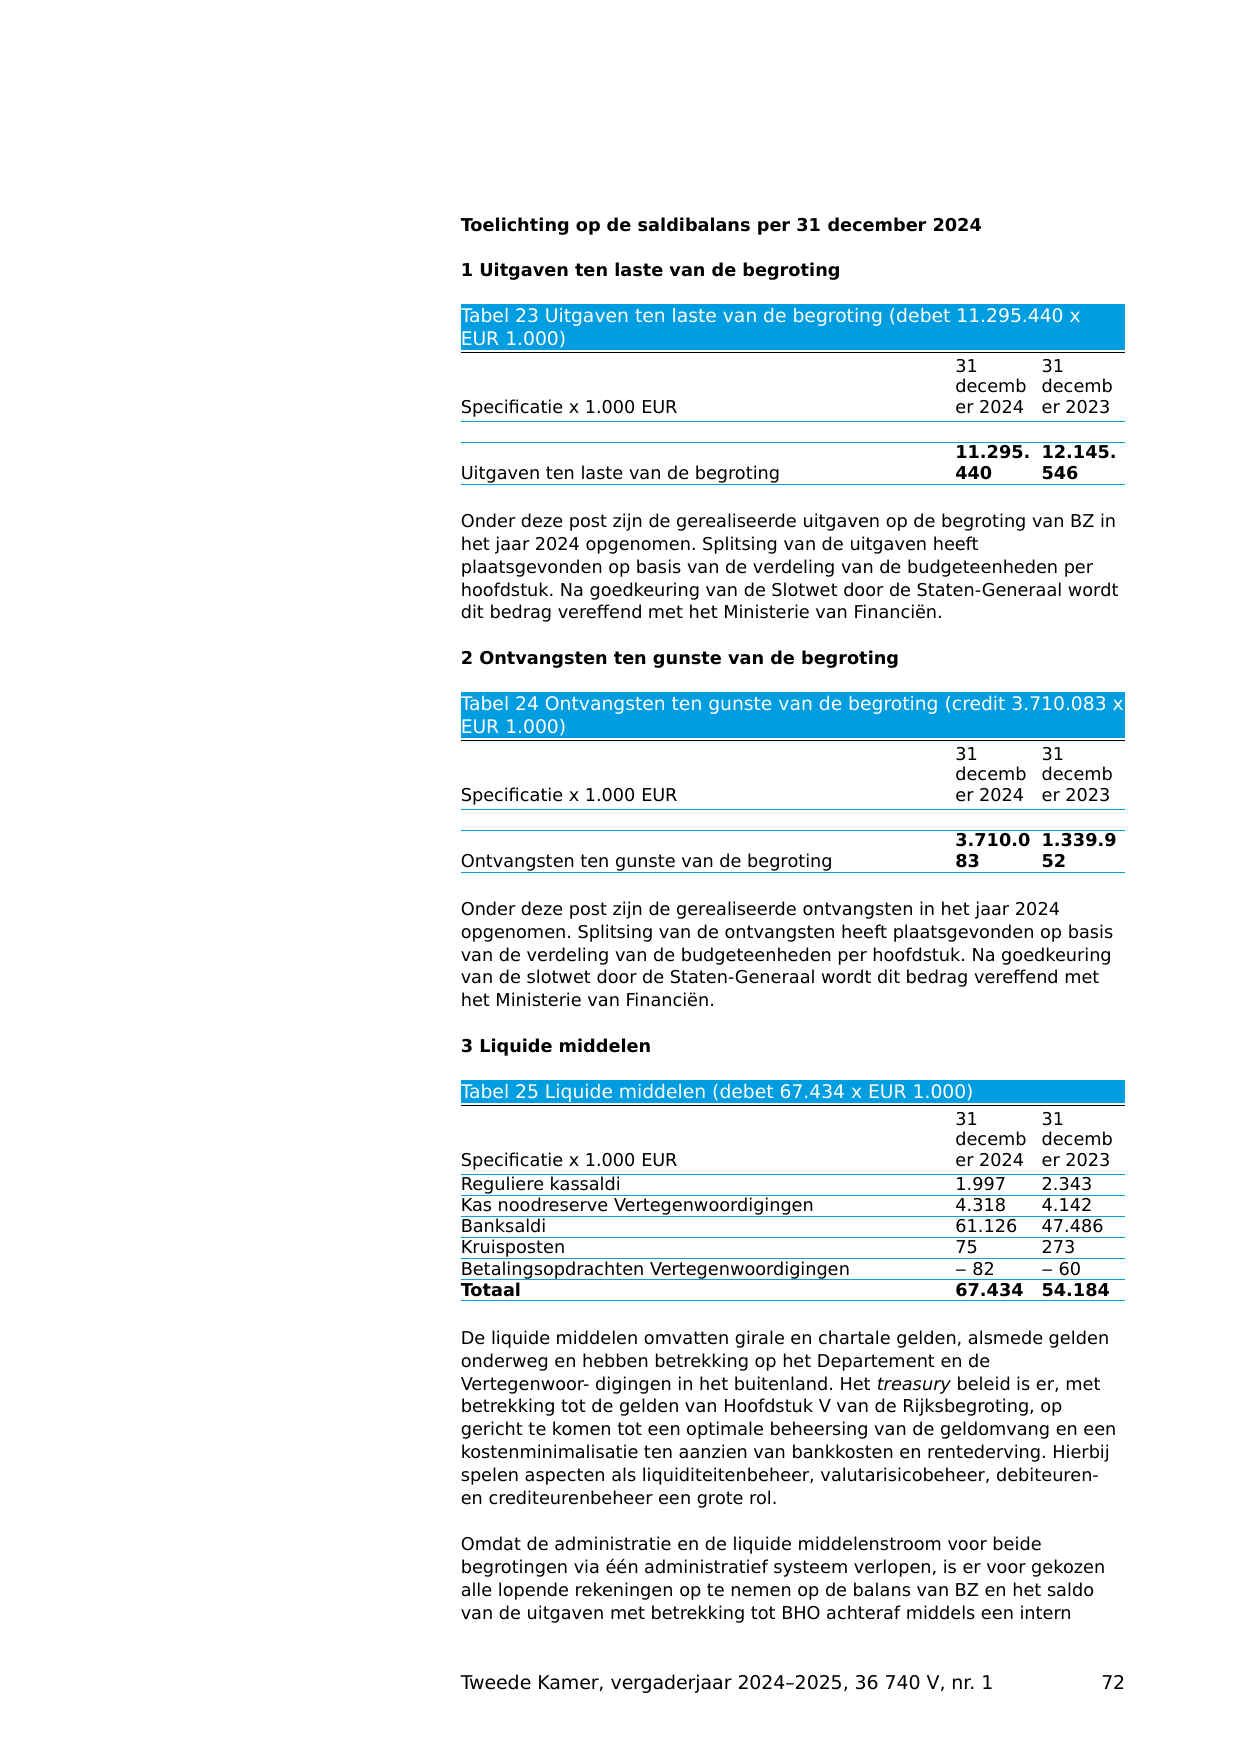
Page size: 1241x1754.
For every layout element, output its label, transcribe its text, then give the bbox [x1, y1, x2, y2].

table_cell [952, 810, 1038, 829]
table_cell 75 [952, 1238, 1038, 1258]
table_cell 31 december 2024 [952, 741, 1038, 808]
table_cell 2.343 [1039, 1175, 1125, 1194]
table_cell 273 [1039, 1238, 1125, 1258]
table_cell 4.318 [952, 1196, 1038, 1216]
table_cell 11.295.440 [952, 443, 1038, 483]
table_cell 31 december 2023 [1039, 353, 1125, 421]
table_cell Reguliere kassaldi [461, 1175, 952, 1194]
table_cell Specificatie x 1.000 EUR [461, 1106, 952, 1173]
table_cell [461, 810, 952, 829]
table_cell Ontvangsten ten gunste van de begroting [461, 831, 952, 871]
table_cell Specificatie x 1.000 EUR [461, 353, 952, 421]
table_cell 67.434 [952, 1280, 1038, 1300]
table_cell Banksaldi [461, 1217, 952, 1237]
table_cell 3.710.083 [952, 831, 1038, 871]
table_cell 4.142 [1039, 1196, 1125, 1216]
text 1 Uitgaven ten laste van de begroting [461, 258, 1125, 281]
text Onder deze post zijn de gerealiseerde ontvangsten in het jaar 2024 opgenomen. Splitsing van de ontvangsten heeft plaatsgevonden op basis van de verdeling van de budgeteenheden per hoofdstuk. Na goedkeuring van de slotwet door de Staten-Generaal wordt dit bedrag vereffend met het Ministerie van Financiën. [461, 897, 1125, 1011]
table_cell 31 december 2024 [952, 1106, 1038, 1173]
table_cell 31 december 2023 [1039, 741, 1125, 808]
table_cell [1039, 810, 1125, 829]
table_cell Specificatie x 1.000 EUR [461, 741, 952, 808]
table_cell [1039, 422, 1125, 442]
table_cell 31 december 2024 [952, 353, 1038, 421]
table_cell 54.184 [1039, 1280, 1125, 1300]
table_cell [952, 422, 1038, 442]
table_cell 1.339.952 [1039, 831, 1125, 871]
text Onder deze post zijn de gerealiseerde uitgaven op de begroting van BZ in het jaar 2024 opgenomen. Splitsing van de uitgaven heeft plaatsgevonden op basis van de verdeling van de budgeteenheden per hoofdstuk. Na goedkeuring van de Slotwet door de Staten-Generaal wordt dit bedrag vereffend met het Ministerie van Financiën. [461, 509, 1125, 623]
table_cell 61.126 [952, 1217, 1038, 1237]
table_cell 47.486 [1039, 1217, 1125, 1237]
table_cell 31 december 2023 [1039, 1106, 1125, 1173]
text Toelichting op de saldibalans per 31 december 2024 [461, 213, 1125, 236]
table_cell Betalingsopdrachten Vertegenwoordigingen [461, 1259, 952, 1279]
text 2 Ontvangsten ten gunste van de begroting [461, 646, 1125, 669]
table_cell 12.145.546 [1039, 443, 1125, 483]
table_cell ‒ 82 [952, 1259, 1038, 1279]
text 3 Liquide middelen [461, 1034, 1125, 1057]
table_cell Kas noodreserve Vertegenwoordigingen [461, 1196, 952, 1216]
table_cell ‒ 60 [1039, 1259, 1125, 1279]
text Omdat de administratie en de liquide middelenstroom voor beide begrotingen via één administratief systeem verlopen, is er voor gekozen alle lopende rekeningen op te nemen op de balans van BZ en het saldo van de uitgaven met betrekking tot BHO achteraf middels een intern [461, 1532, 1125, 1624]
text De liquide middelen omvatten girale en chartale gelden, alsmede gelden onderweg en hebben betrekking op het Departement en de Vertegenwoor- digingen in het buitenland. Het treasury beleid is er, met betrekking tot de gelden van Hoofdstuk V van de Rijksbegroting, op gericht te komen tot een optimale beheersing van de geldomvang en een kostenminimalisatie ten aanzien van bankkosten en rentederving. Hierbij spelen aspecten als liquiditeitenbeheer, valutarisicobeheer, debiteuren- en crediteurenbeheer een grote rol. [461, 1326, 1125, 1509]
table_cell Kruisposten [461, 1238, 952, 1258]
table_cell [461, 422, 952, 442]
table_cell 1.997 [952, 1175, 1038, 1194]
table_cell Uitgaven ten laste van de begroting [461, 443, 952, 483]
table_cell Totaal [461, 1280, 952, 1300]
